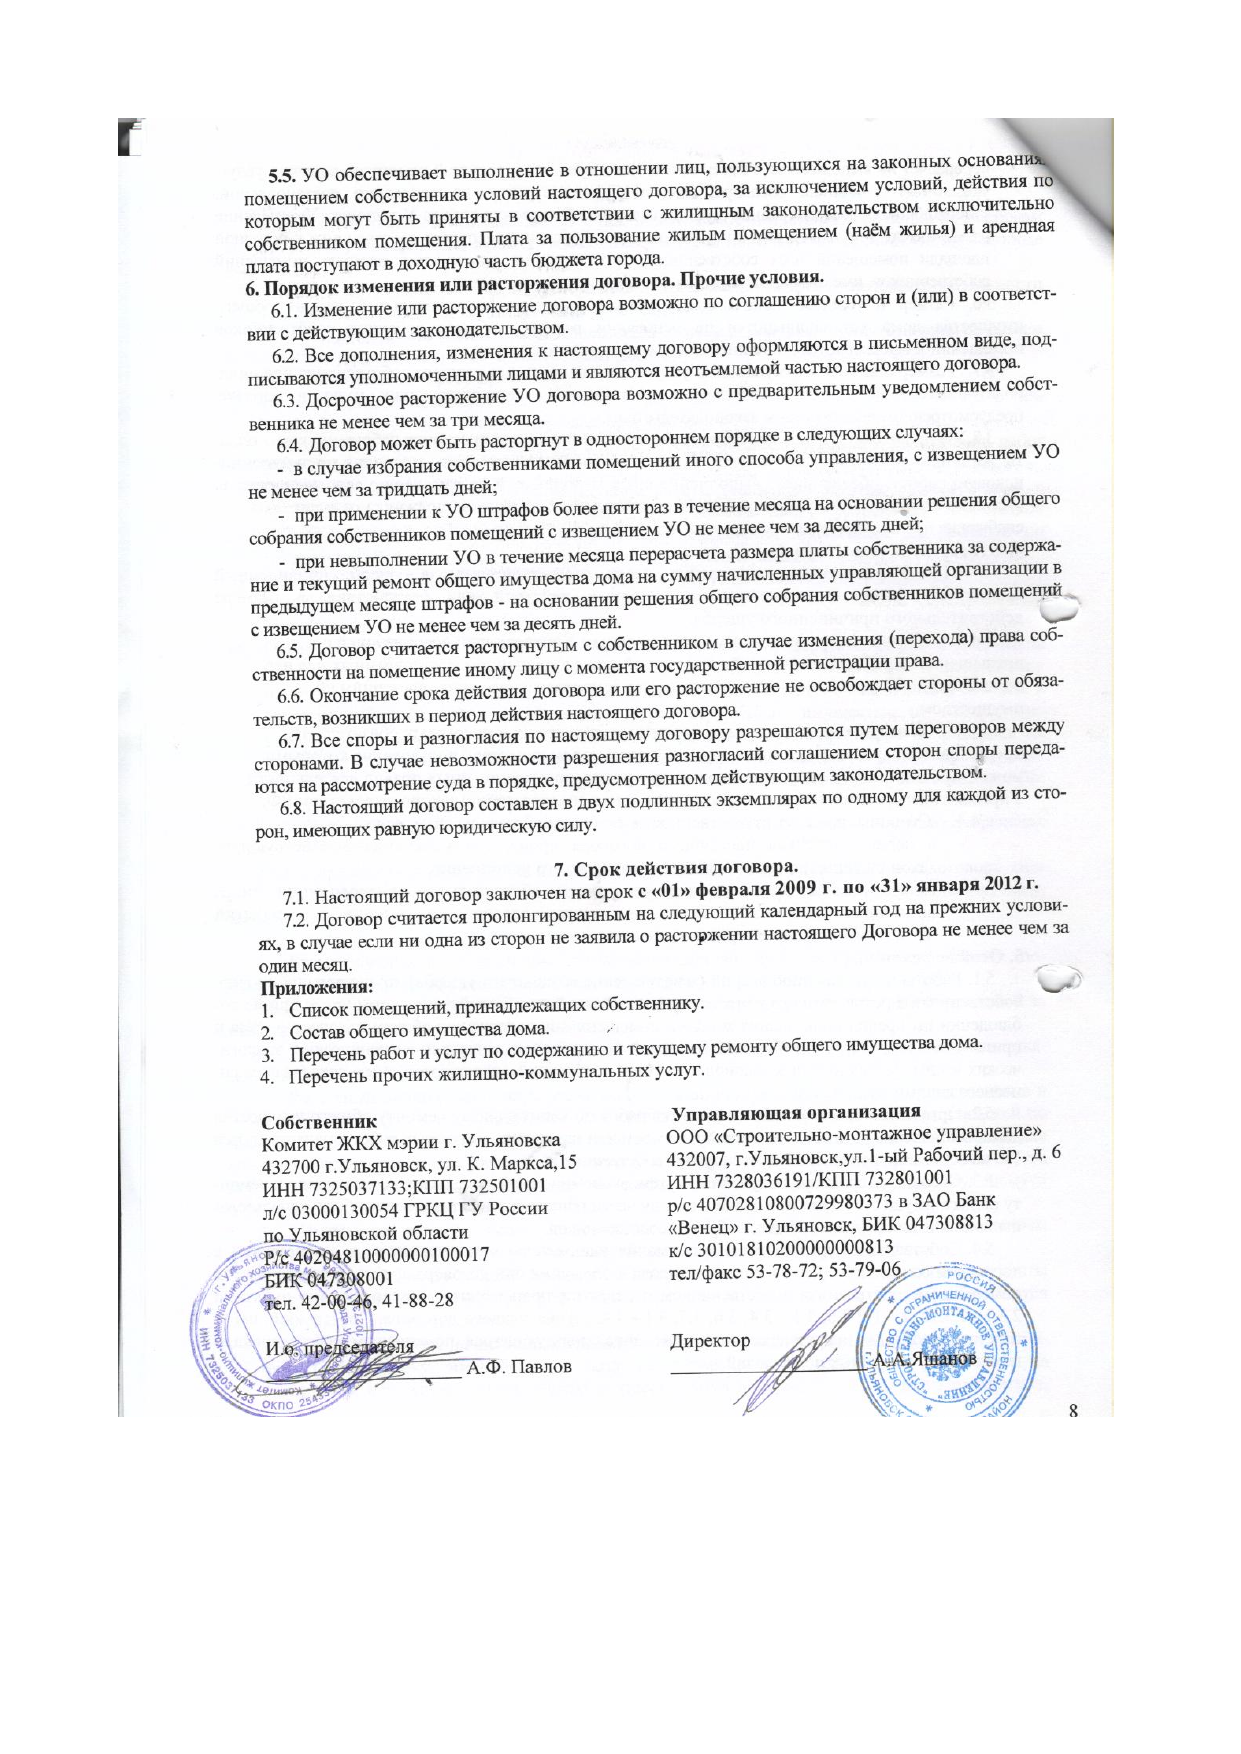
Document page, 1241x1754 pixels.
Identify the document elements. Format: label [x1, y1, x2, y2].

picture [118, 118, 1123, 1417]
